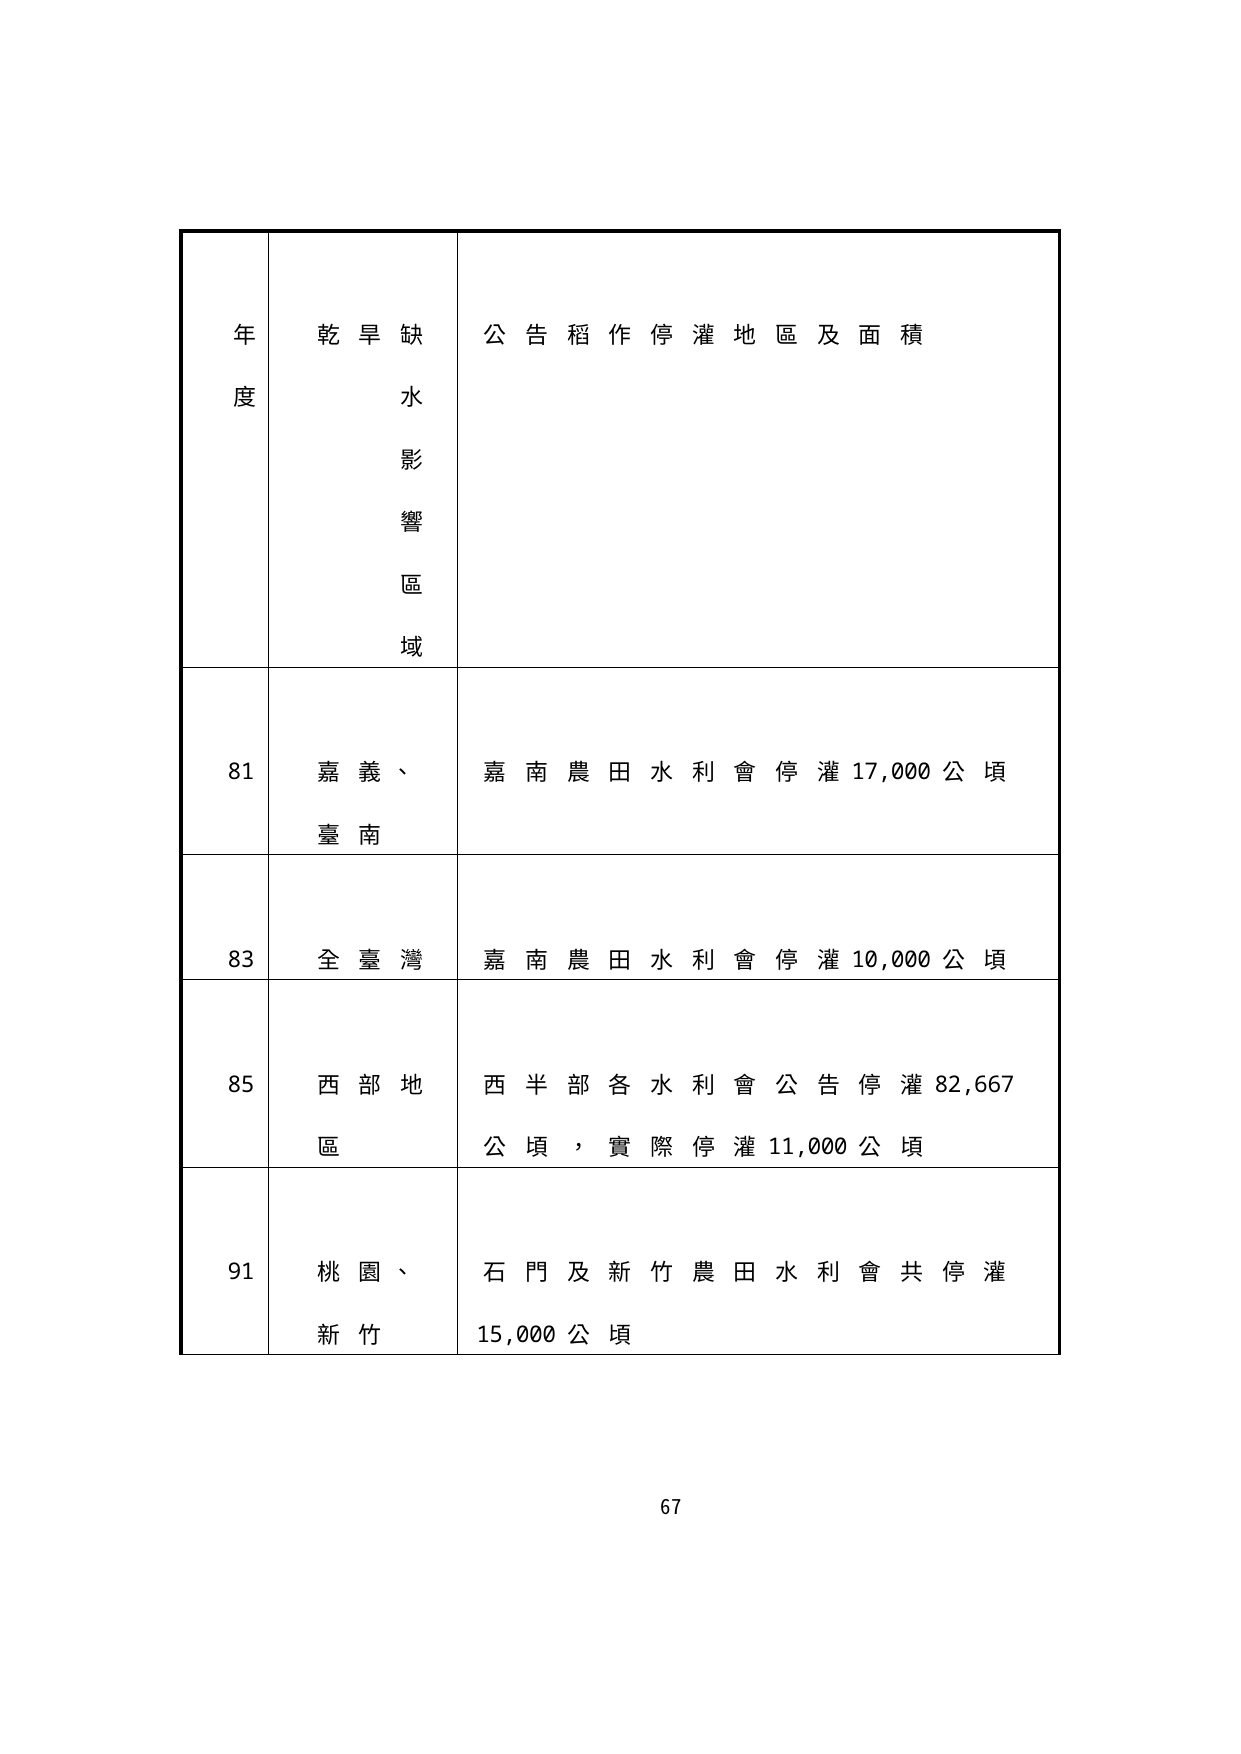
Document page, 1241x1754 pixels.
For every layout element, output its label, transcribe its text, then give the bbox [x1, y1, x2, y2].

table_cell 西部地區 [269, 980, 457, 1167]
table_header 年度 [183, 233, 268, 667]
table_cell 91 [183, 1168, 268, 1354]
table_header 乾旱缺水影響區域 [269, 233, 457, 667]
table_cell 81 [183, 668, 268, 854]
table_cell 桃園、新竹 [269, 1168, 457, 1354]
table_cell 全臺灣 [269, 855, 457, 979]
table_header 公告稻作停灌地區及面積 [458, 233, 1058, 667]
table_cell 嘉南農田水利會停灌17,000公頃 [458, 668, 1058, 854]
table_cell 石門及新竹農田水利會共停灌15,000公頃 [458, 1168, 1058, 1354]
table_cell 西半部各水利會公告停灌82,667公頃，實際停灌11,000公頃 [458, 980, 1058, 1167]
table_cell 85 [183, 980, 268, 1167]
table_cell 嘉義、臺南 [269, 668, 457, 854]
table_cell 83 [183, 855, 268, 979]
table_cell 嘉南農田水利會停灌10,000公頃 [458, 855, 1058, 979]
